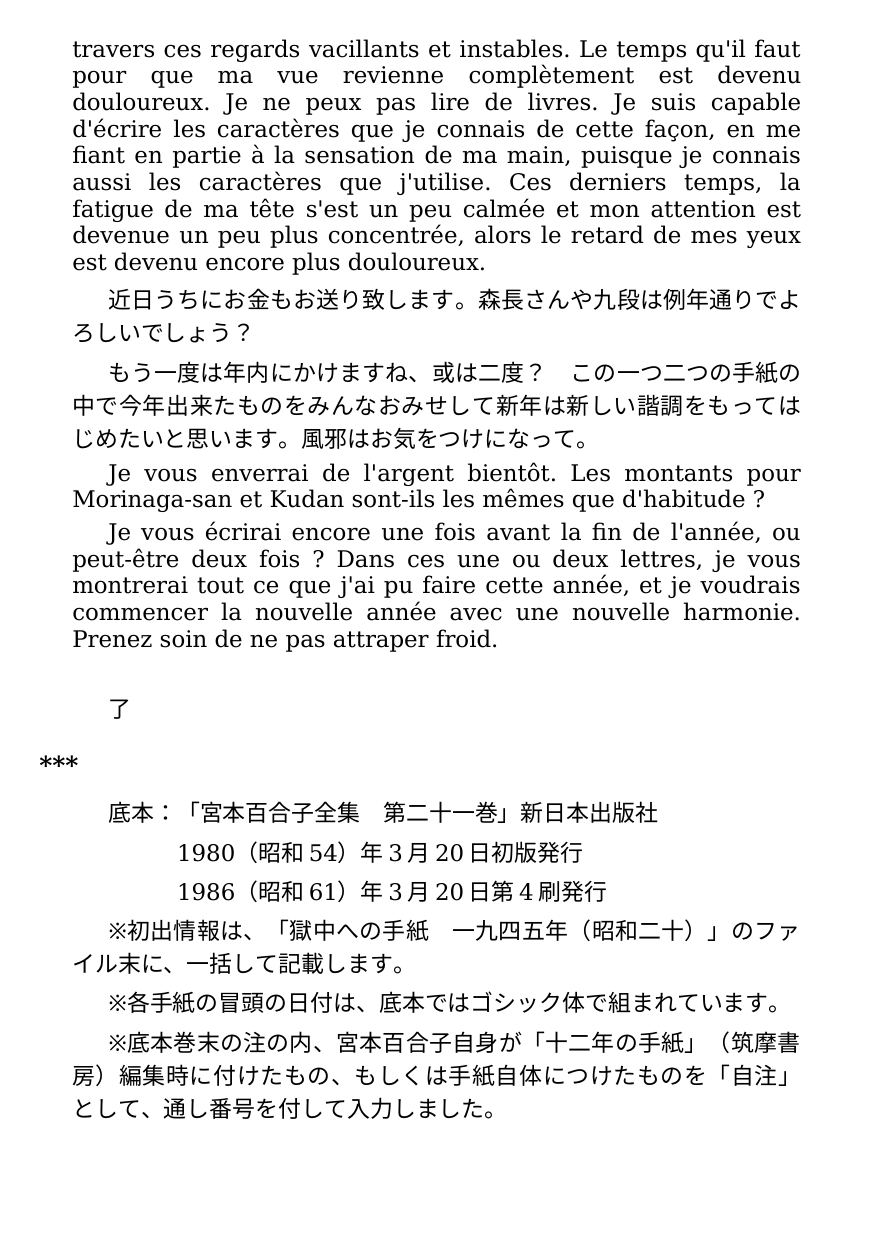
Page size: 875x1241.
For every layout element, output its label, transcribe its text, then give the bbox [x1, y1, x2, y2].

text 近日うちにお金もお送り致します。森長さんや九段は例年通りでよろしいでしょう？ [72, 282, 802, 348]
text ※各手紙の冒頭の日付は、底本ではゴシック体で組まれています。 [72, 985, 802, 1018]
text 1986（昭和61）年3月20日第4刷発行 [72, 874, 802, 907]
text 了 [72, 691, 802, 724]
text Je vous enverrai de l'argent bientôt. Les montants pour Morinaga-san et Kudan sont-ils les mêmes que d'habitude ? [72, 460, 802, 513]
text Je vous écrirai encore une fois avant la fin de l'année, ou peut-être deux fois ? Dans ces une ou deux lettres, je vous montrerai tout ce que j'ai pu faire cette année, et je voudrais commencer la nouvelle année avec une nouvelle harmonie. Prenez soin de ne pas attraper froid. [72, 519, 802, 653]
text ※底本巻末の注の内、宮本百合子自身が「十二年の手紙」（筑摩書房）編集時に付けたもの、もしくは手紙自体につけたものを「自注」として、通し番号を付して入力しました。 [72, 1024, 802, 1124]
text 底本：「宮本百合子全集 第二十一巻」新日本出版社 [72, 795, 802, 828]
text travers ces regards vacillants et instables. Le temps qu'il faut pour que ma vue revienne complètement est devenu douloureux. Je ne peux pas lire de livres. Je suis capable d'écrire les caractères que je connais de cette façon, en me fiant en partie à la sensation de ma main, puisque je connais aussi les caractères que j'utilise. Ces derniers temps, la fatigue de ma tête s'est un peu calmée et mon attention est devenue un peu plus concentrée, alors le retard de mes yeux est devenu encore plus douloureux. [72, 36, 802, 276]
text 1980（昭和54）年3月20日初版発行 [72, 834, 802, 868]
subtitle *** [36, 748, 838, 783]
text ※初出情報は、「獄中への手紙 一九四五年（昭和二十）」のファイル末に、一括して記載します。 [72, 913, 802, 979]
text もう一度は年内にかけますね、或は二度？ この一つ二つの手紙の中で今年出来たものをみんなおみせして新年は新しい諧調をもってはじめたいと思います。風邪はお気をつけになって。 [72, 354, 802, 454]
